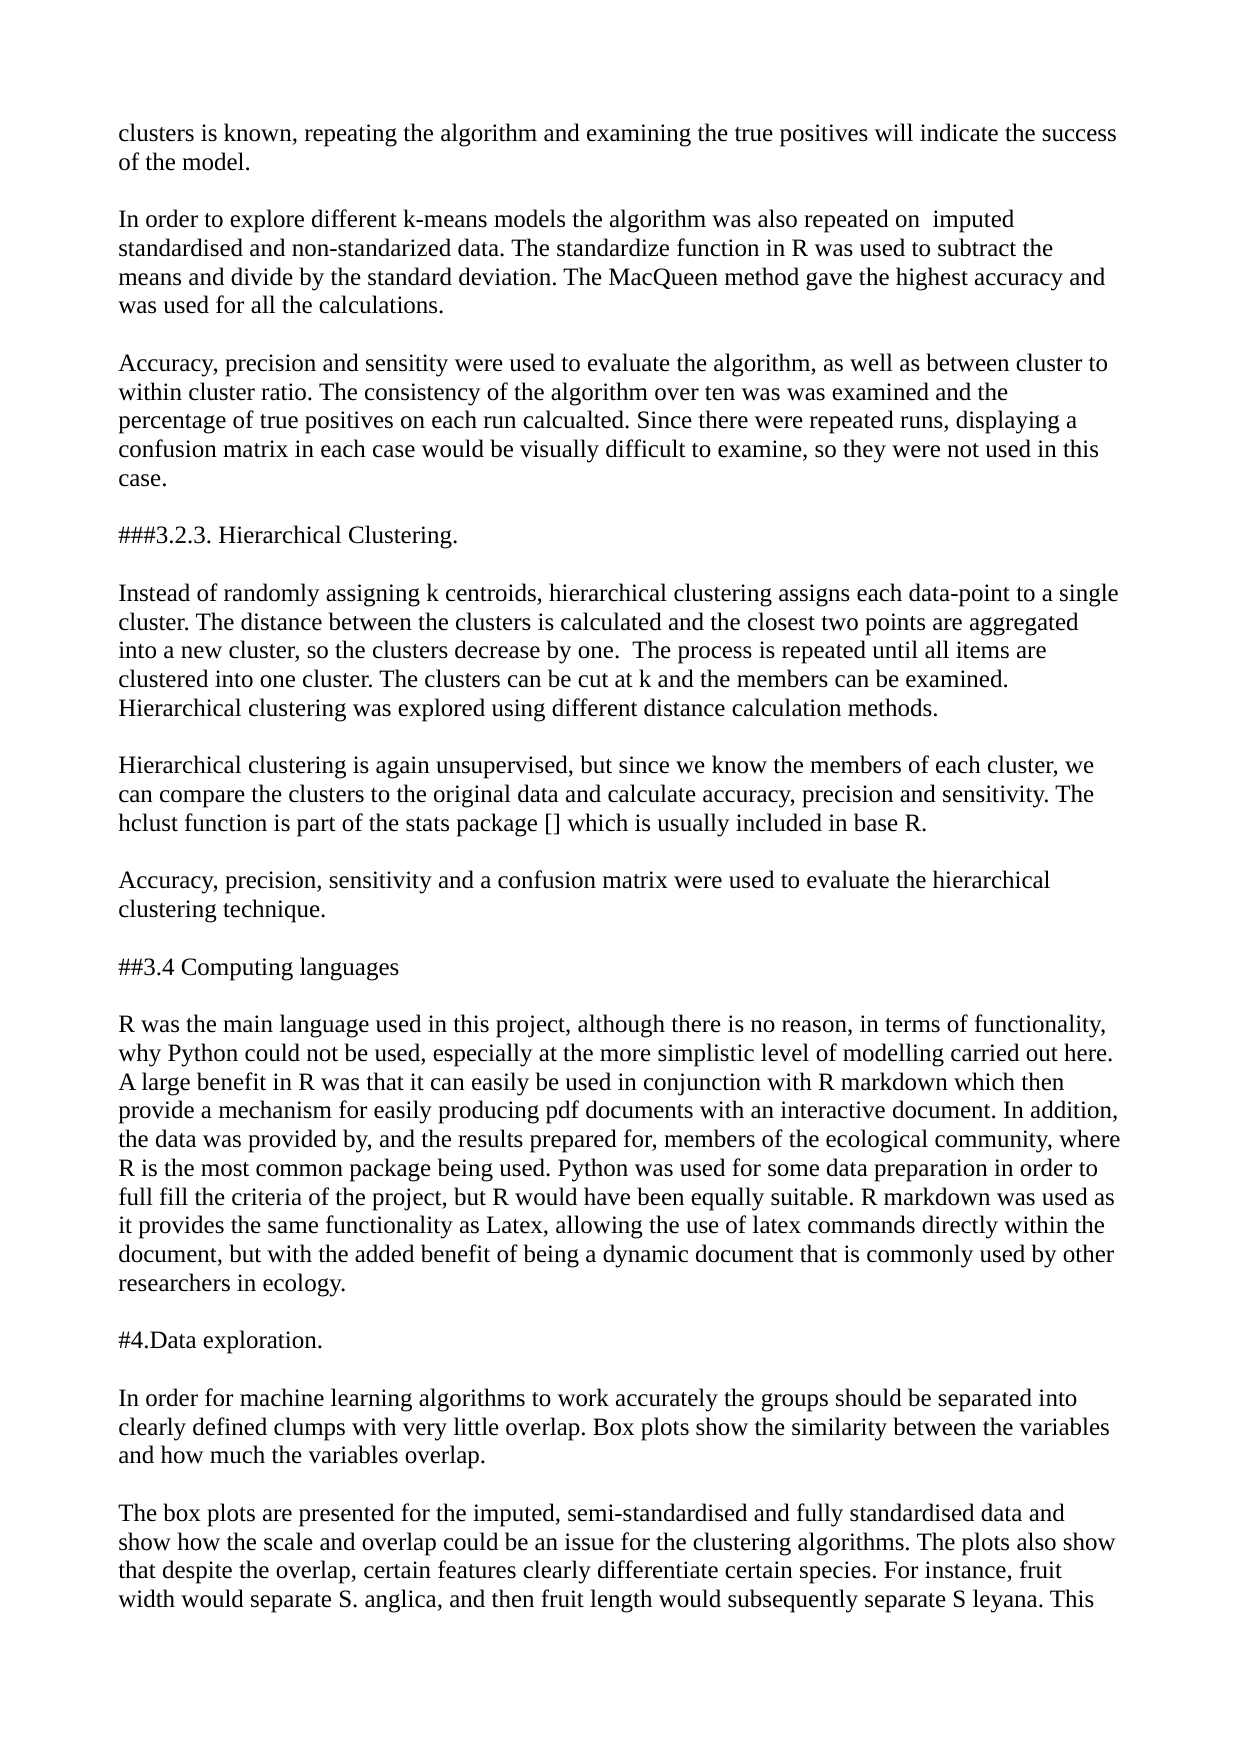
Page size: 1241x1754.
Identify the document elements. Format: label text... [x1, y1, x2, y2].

text Accuracy, precision and sensitity were used to evaluate the algorithm, as well as between cluster to within cluster ratio. The consistency of the algorithm over ten was was examined and the percentage of true positives on each run calcualted. Since there were repeated runs, displaying a confusion matrix in each case would be visually difficult to examine, so they were not used in this case. [118, 348, 1122, 492]
text The box plots are presented for the imputed, semi-standardised and fully standardised data and show how the scale and overlap could be an issue for the clustering algorithms. The plots also show that despite the overlap, certain features clearly differentiate certain species. For instance, fruit width would separate S. anglica, and then fruit length would subsequently separate S leyana. This [118, 1498, 1122, 1613]
text #4.Data exploration. [118, 1326, 1122, 1354]
text R was the main language used in this project, although there is no reason, in terms of functionality, why Python could not be used, especially at the more simplistic level of modelling carried out here. A large benefit in R was that it can easily be used in conjunction with R markdown which then provide a mechanism for easily producing pdf documents with an interactive document. In addition, the data was provided by, and the results prepared for, members of the ecological community, where R is the most common package being used. Python was used for some data preparation in order to full fill the criteria of the project, but R would have been equally suitable. R markdown was used as it provides the same functionality as Latex, allowing the use of latex commands directly within the document, but with the added benefit of being a dynamic document that is commonly used by other researchers in ecology. [118, 1009, 1122, 1297]
text ###3.2.3. Hierarchical Clustering. [118, 521, 1122, 549]
text Accuracy, precision, sensitivity and a confusion matrix were used to evaluate the hierarchical clustering technique. [118, 866, 1122, 923]
text Instead of randomly assigning k centroids, hierarchical clustering assigns each data-point to a single cluster. The distance between the clusters is calculated and the closest two points are aggregated into a new cluster, so the clusters decrease by one. The process is repeated until all items are clustered into one cluster. The clusters can be cut at k and the members can be examined. Hierarchical clustering was explored using different distance calculation methods. [118, 578, 1122, 722]
text In order for machine learning algorithms to work accurately the groups should be separated into clearly defined clumps with very little overlap. Box plots show the similarity between the variables and how much the variables overlap. [118, 1383, 1122, 1469]
text clusters is known, repeating the algorithm and examining the true positives will indicate the success of the model. [118, 118, 1122, 176]
text ##3.4 Computing languages [118, 952, 1122, 981]
text In order to explore different k-means models the algorithm was also repeated on imputed standardised and non-standarized data. The standardize function in R was used to subtract the means and divide by the standard deviation. The MacQueen method gave the highest accuracy and was used for all the calculations. [118, 204, 1122, 319]
text Hierarchical clustering is again unsupervised, but since we know the members of each cluster, we can compare the clusters to the original data and calculate accuracy, precision and sensitivity. The hclust function is part of the stats package [] which is usually included in base R. [118, 751, 1122, 837]
